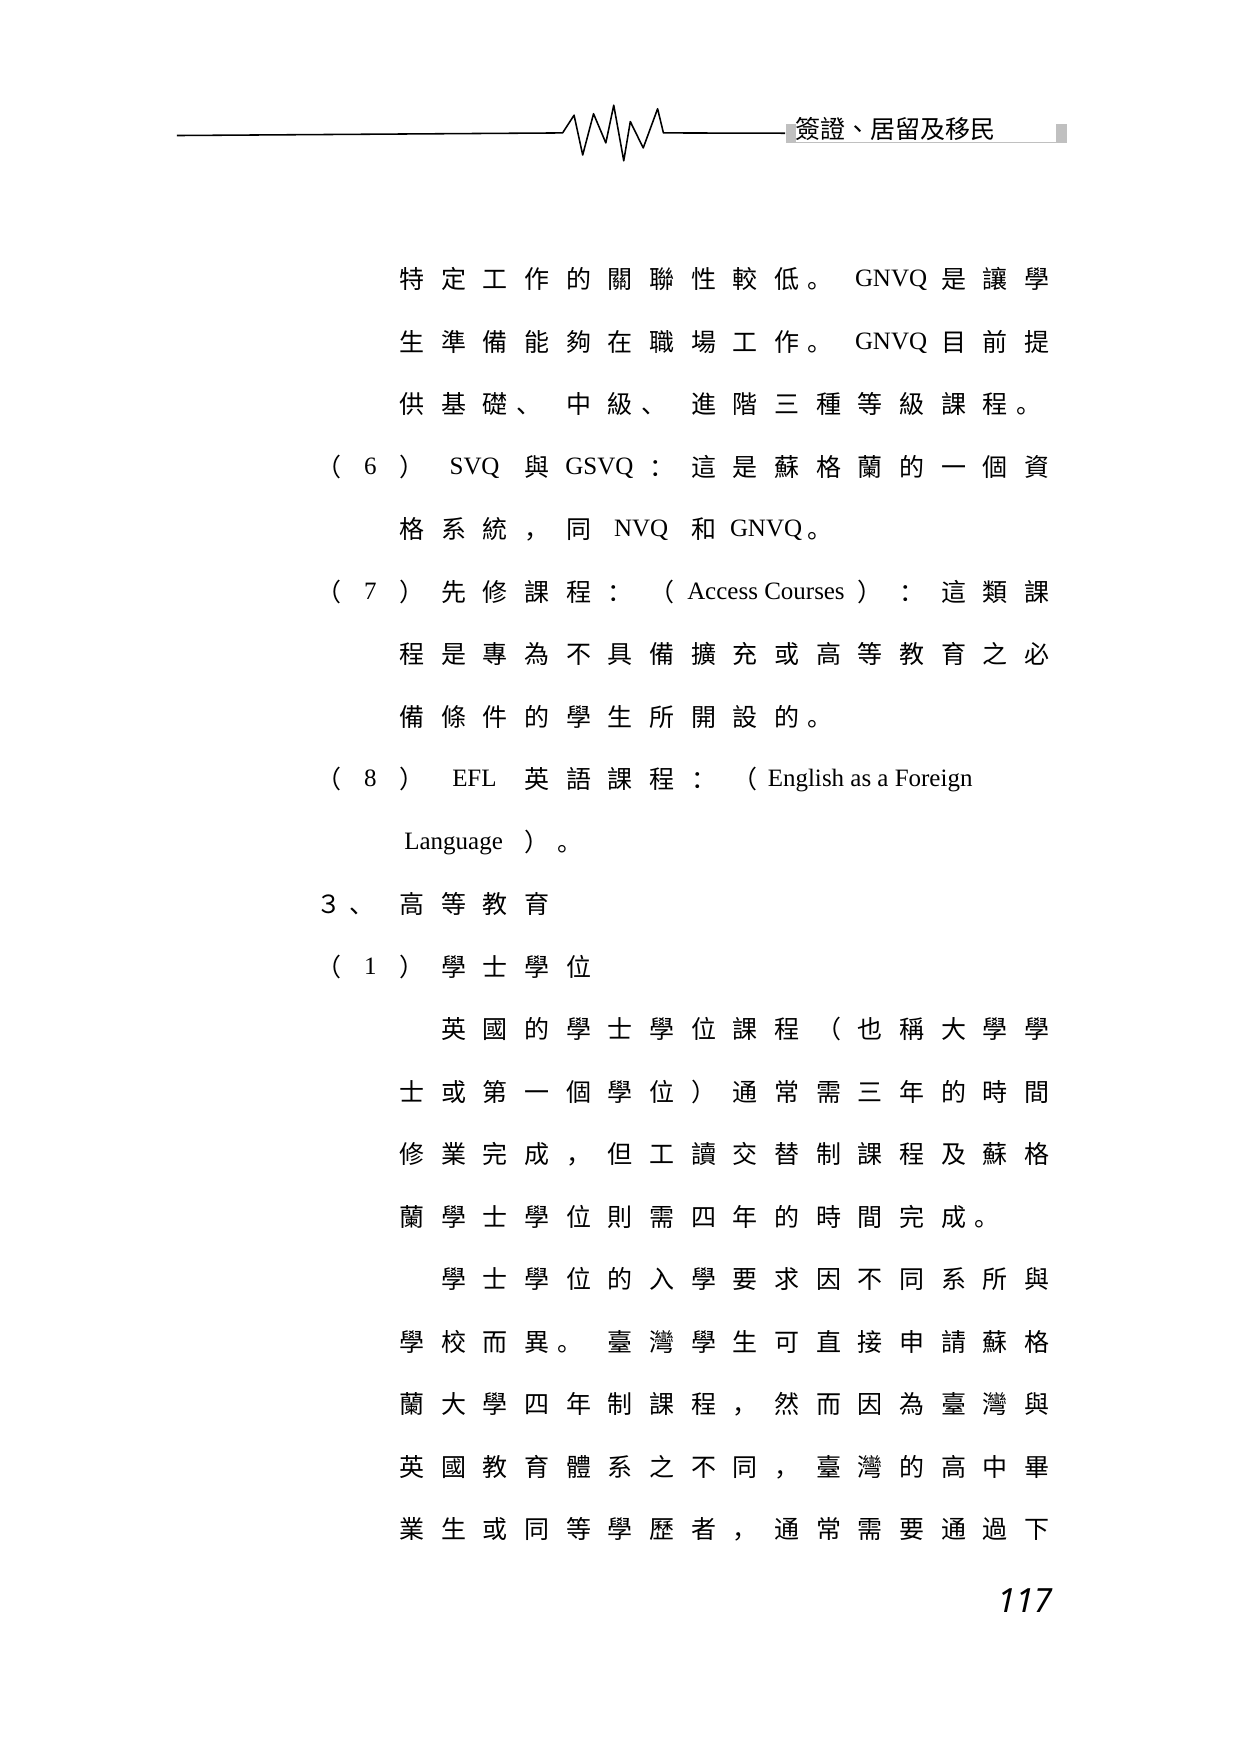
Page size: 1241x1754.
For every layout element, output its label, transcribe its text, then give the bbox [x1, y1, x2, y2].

text （7）先修課程：（Access Courses）：這類課程是專為不具備擴充或高等教育之必備條件的學生所開設的。 [306, 549, 1058, 736]
text （1）學士學位 [306, 924, 1058, 986]
text 學士學位的入學要求因不同系所與學校而異。臺灣學生可直接申請蘇格蘭大學四年制課程，然而因為臺灣與英國教育體系之不同，臺灣的高中畢業生或同等學歷者，通常需要通過下 [367, 1236, 1058, 1549]
text （6）SVQ與GSVQ：這是蘇格蘭的一個資格系統，同NVQ和GNVQ。 [306, 424, 1058, 549]
text 特定工作的關聯性較低。GNVQ是讓學生準備能夠在職場工作。GNVQ目前提供基礎、中級、進階三種等級課程。 [306, 236, 1058, 424]
text 英國的學士學位課程（也稱大學學士或第一個學位）通常需三年的時間修業完成，但工讀交替制課程及蘇格蘭學士學位則需四年的時間完成。 [367, 986, 1058, 1236]
text ３、高等教育 [281, 861, 1058, 924]
text （8）EFL英語課程：（English as a Foreign Language）。 [306, 736, 1058, 861]
